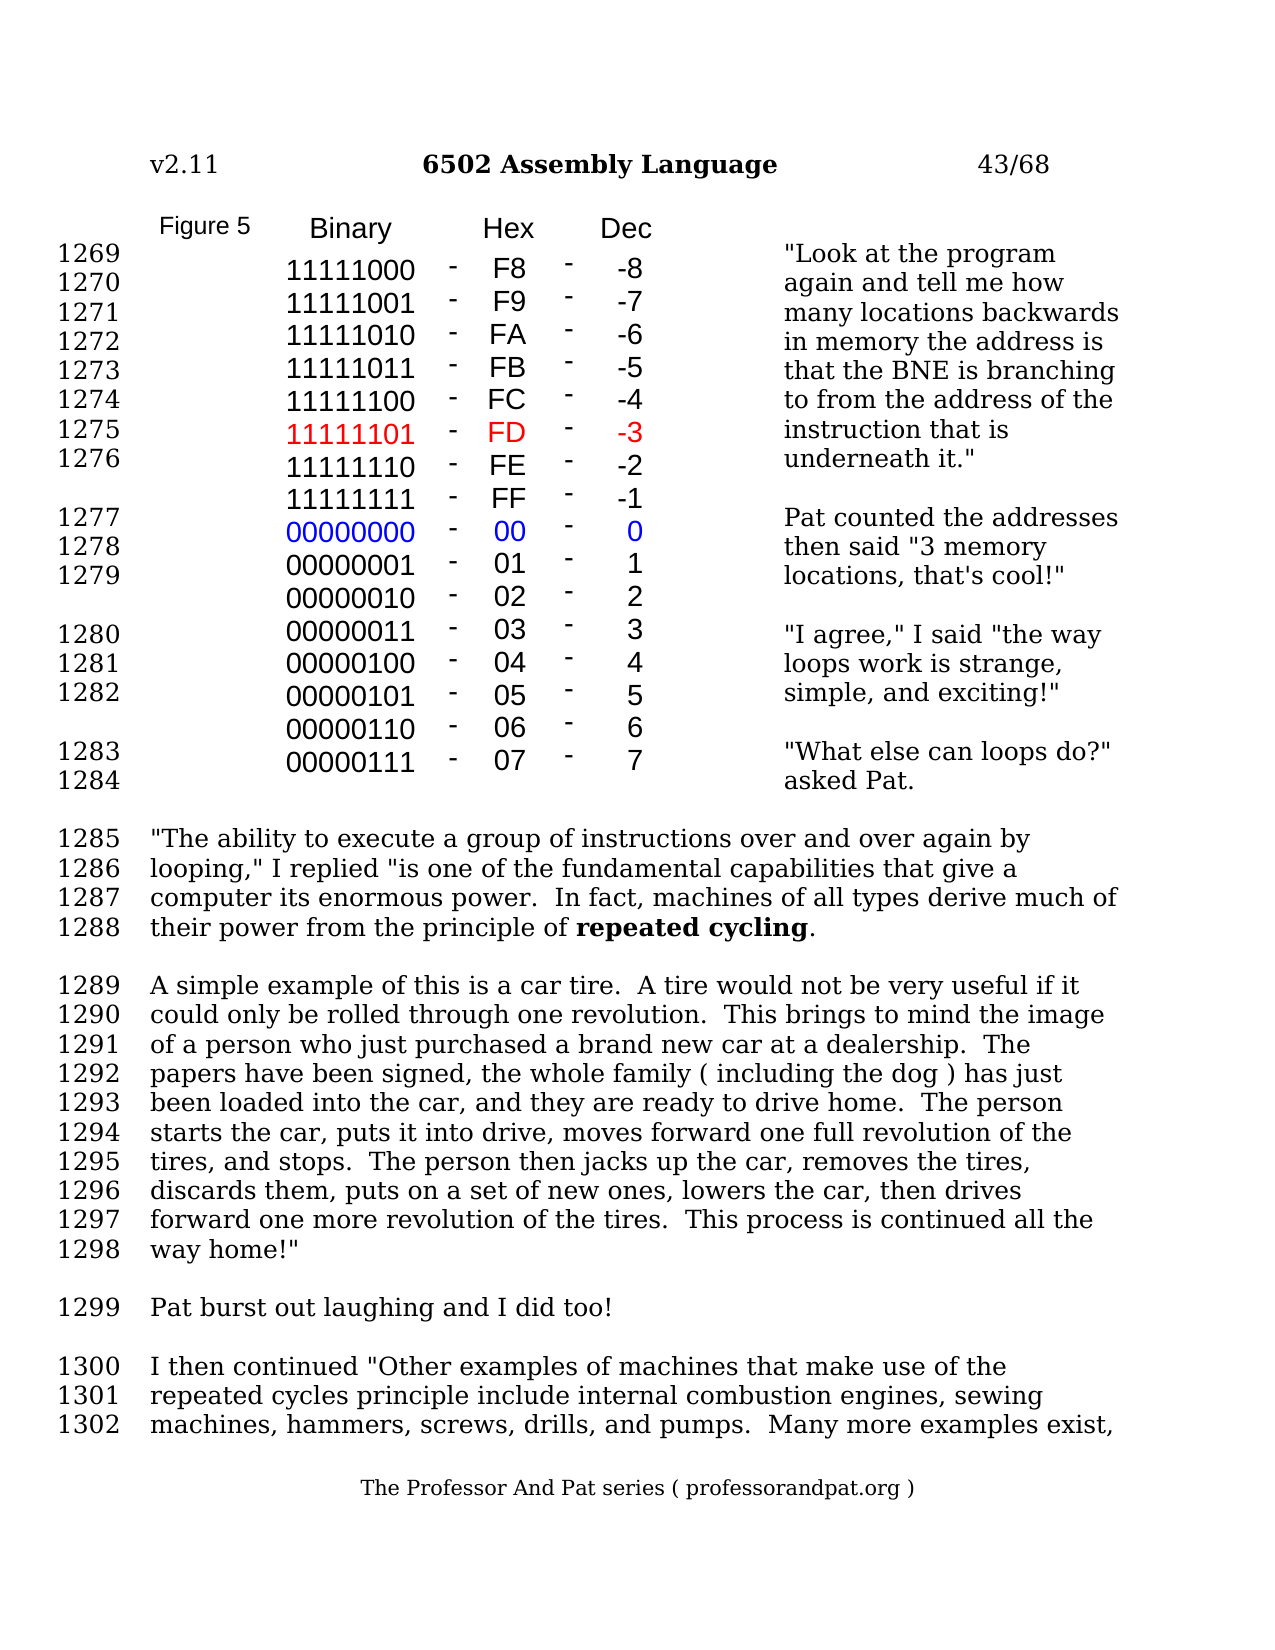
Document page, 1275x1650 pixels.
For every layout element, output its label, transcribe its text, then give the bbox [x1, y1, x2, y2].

text "Look at the program again and tell me how many locations backwards in memory the address is that the BNE is branching to from the address of the instruction that is underneath it." [150, 239, 1125, 473]
text "I agree," I said "the way loops work is strange, simple, and exciting!" [150, 620, 1125, 708]
text Pat burst out laughing and I did too! [150, 1293, 1125, 1323]
text "What else can loops do?" asked Pat. [150, 737, 1125, 795]
text A simple example of this is a car tire. A tire would not be very useful if it could only be rolled through one revolution. This brings to mind the image of a person who just purchased a brand new car at a dealership. The papers have been signed, the whole family ( including the dog ) has just been loaded into the car, and they are ready to drive home. The person starts the car, puts it into drive, moves forward one full revolution of the tires, and stops. The person then jacks up the car, removes the tires, discards them, puts on a set of new ones, lowers the car, then drives forward one more revolution of the tires. This process is continued all the way home!" [150, 971, 1125, 1264]
text I then continued "Other examples of machines that make use of the repeated cycles principle include internal combustion engines, sewing machines, hammers, screws, drills, and pumps. Many more examples exist, [150, 1352, 1125, 1440]
text "The ability to execute a group of instructions over and over again by looping," I replied "is one of the fundamental capabilities that give a computer its enormous power. In fact, machines of all types derive much of their power from the principle of repeated cycling. [150, 825, 1125, 942]
text Pat counted the addresses then said "3 memory locations, that's cool!" [150, 503, 1125, 591]
